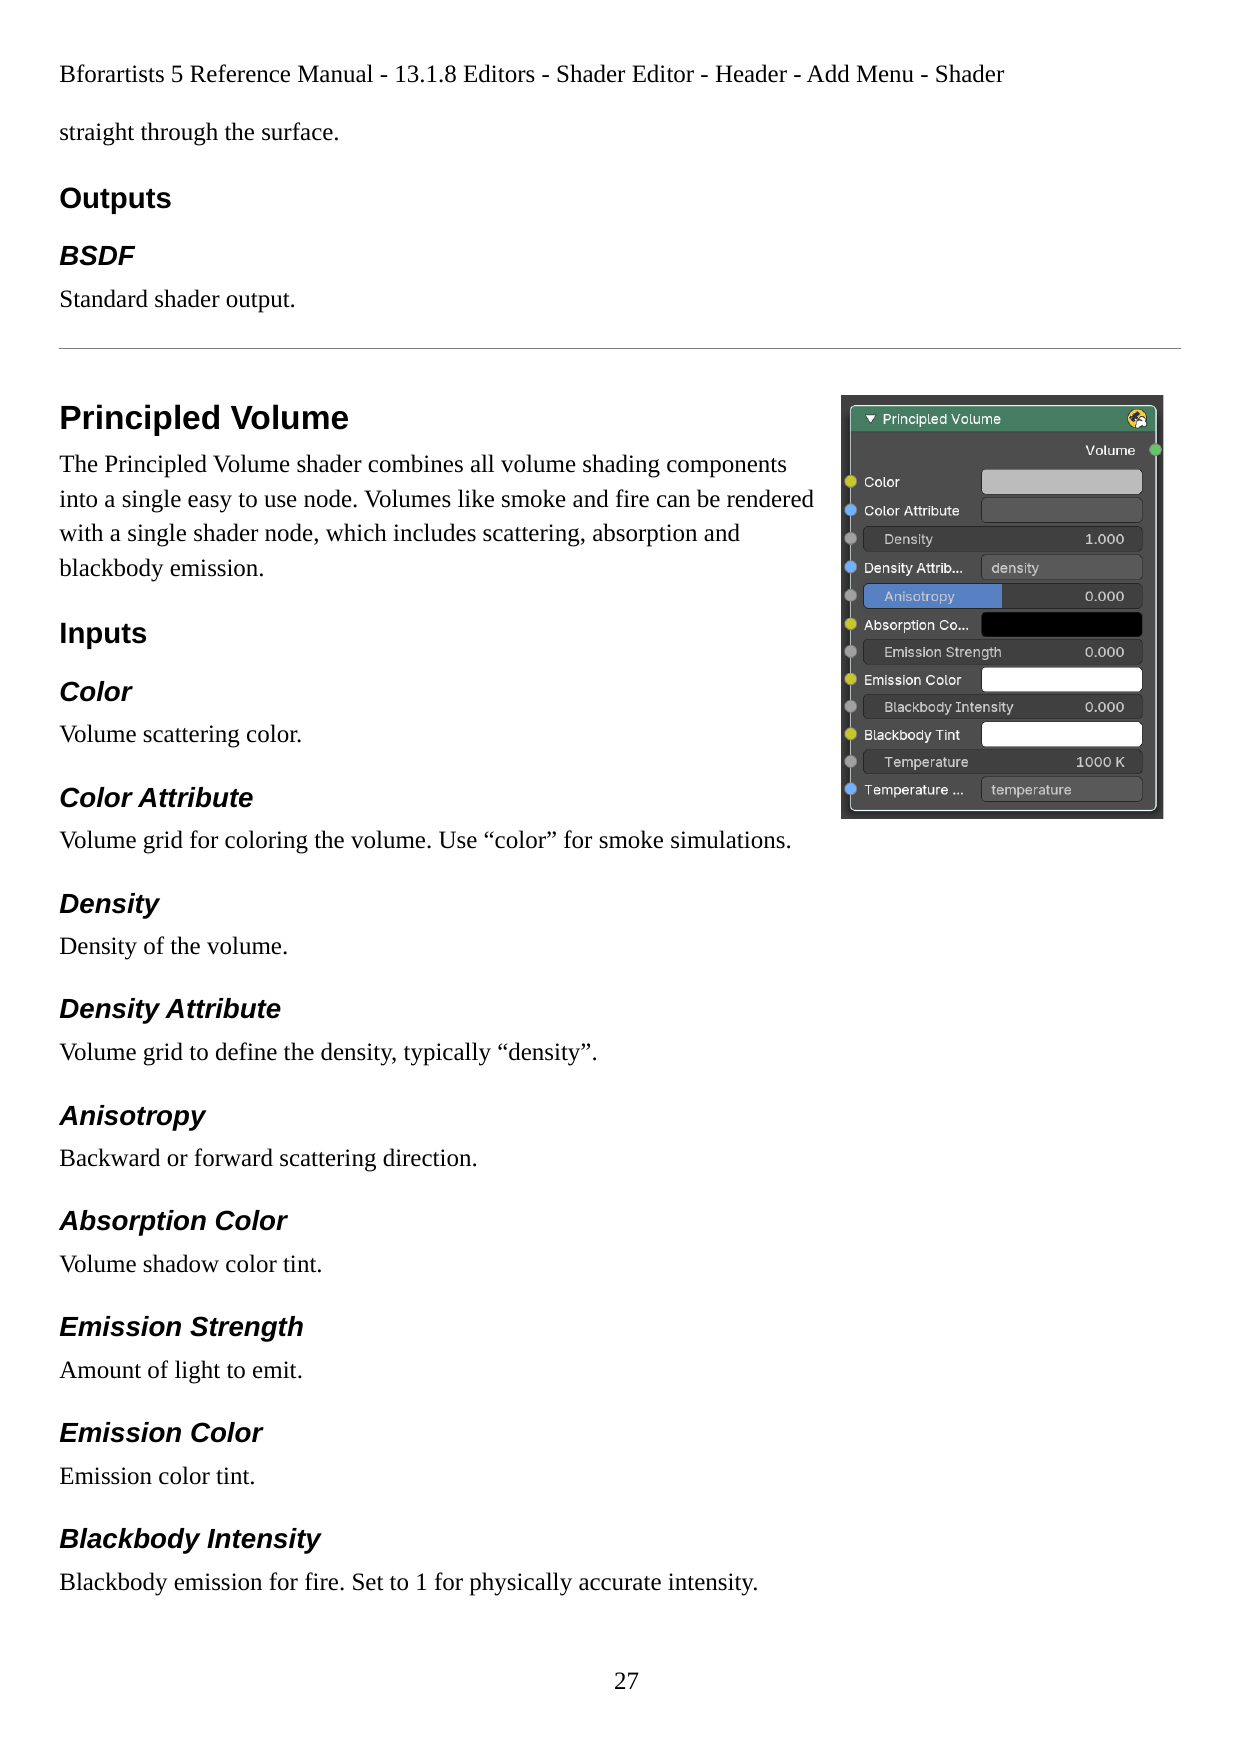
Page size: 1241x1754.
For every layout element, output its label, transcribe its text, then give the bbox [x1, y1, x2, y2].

text [1164, 719, 1181, 748]
subtitle Emission Strength [59, 1311, 1181, 1343]
text Blackbody emission for fire. Set to 1 for physically accurate intensity. [59, 1567, 1181, 1596]
text Density of the volume. [59, 931, 1181, 960]
subtitle Anisotropy [59, 1099, 1181, 1131]
text Volume shadow color tint. [59, 1249, 1181, 1278]
subtitle Principled Volume [59, 398, 841, 437]
picture [841, 395, 1164, 819]
subtitle Density [59, 887, 1181, 919]
subtitle [1164, 616, 1181, 650]
subtitle Density Attribute [59, 993, 1181, 1025]
text straight through the surface. [59, 117, 1181, 146]
text The Principled Volume shader combines all volume shading components into a single easy to use node. Volumes like smoke and fire can be rendered with a single shader node, which includes scattering, absorption and blackbody emission. [59, 449, 841, 581]
subtitle Inputs [59, 616, 841, 650]
subtitle Outputs [59, 181, 1181, 215]
text Volume scattering color. [59, 719, 841, 748]
subtitle BSDF [59, 240, 1181, 272]
subtitle Absorption Color [59, 1205, 1181, 1237]
subtitle Blackbody Intensity [59, 1523, 1181, 1554]
subtitle Color Attribute [59, 781, 841, 813]
subtitle [1164, 781, 1181, 813]
text Volume grid for coloring the volume. Use “color” for smoke simulations. [59, 825, 1181, 854]
text Standard shader output. [59, 284, 1181, 313]
subtitle [1164, 675, 1181, 707]
text Emission color tint. [59, 1461, 1181, 1490]
subtitle Emission Color [59, 1417, 1181, 1448]
text Volume grid to define the density, typically “density”. [59, 1037, 1181, 1066]
text Amount of light to emit. [59, 1355, 1181, 1384]
subtitle [1164, 398, 1181, 437]
text Backward or forward scattering direction. [59, 1143, 1181, 1172]
subtitle Color [59, 675, 841, 707]
